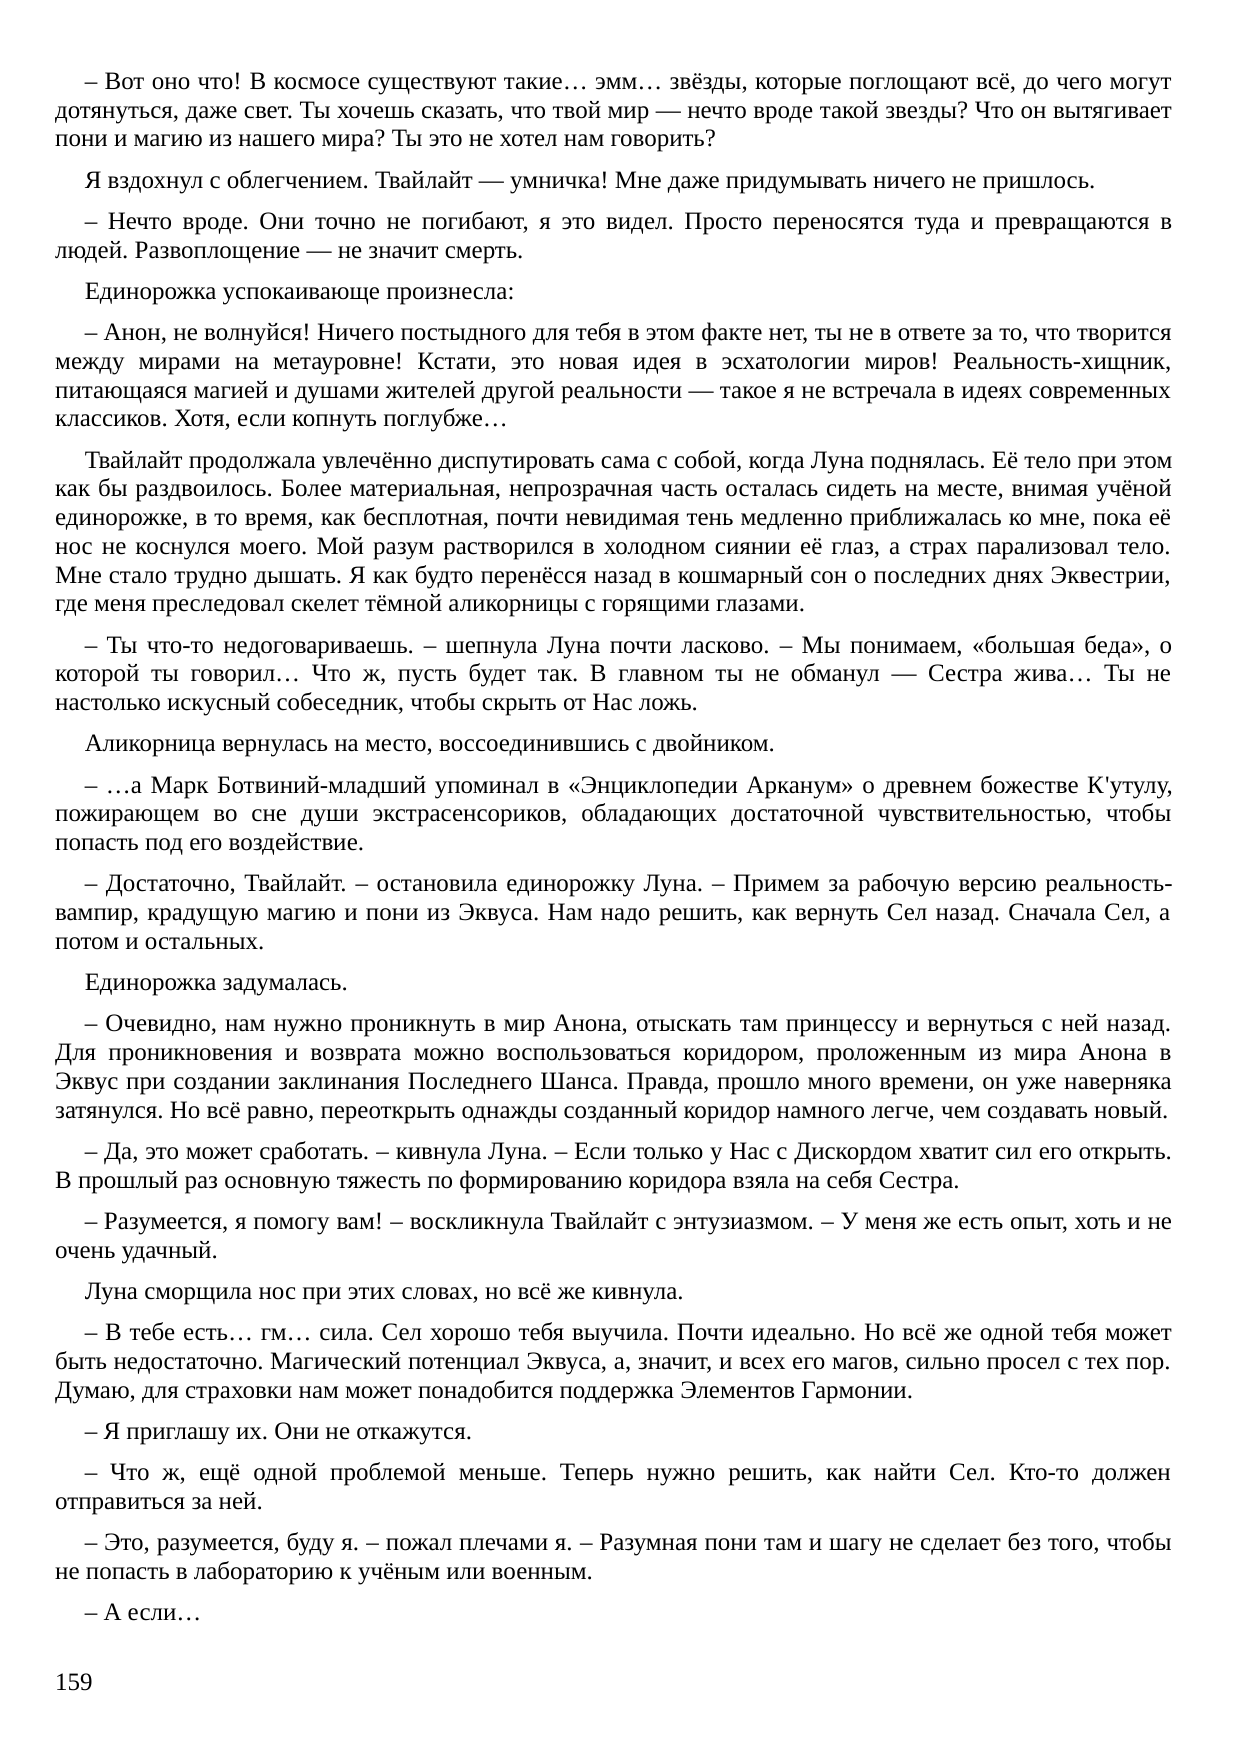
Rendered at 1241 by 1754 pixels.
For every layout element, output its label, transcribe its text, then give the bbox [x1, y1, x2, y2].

text Единорожка успокаивающе произнесла: [55, 276, 1173, 305]
text – Это, разумеется, буду я. – пожал плечами я. – Разумная пони там и шагу не сделает без того, чтобы не попасть в лабораторию к учёным или военным. [55, 1527, 1173, 1585]
text – Ты что-то недоговариваешь. – шепнула Луна почти ласково. – Мы понимаем, «большая беда», о которой ты говорил… Что ж, пусть будет так. В главном ты не обманул — Сестра жива… Ты не настолько искусный собеседник, чтобы скрыть от Нас ложь. [55, 630, 1173, 716]
text – Нечто вроде. Они точно не погибают, я это видел. Просто переносятся туда и превращаются в людей. Развоплощение — не значит смерть. [55, 206, 1173, 263]
text Я вздохнул с облегчением. Твайлайт — умничка! Мне даже придумывать ничего не пришлось. [55, 165, 1173, 193]
text – Разумеется, я помогу вам! – воскликнула Твайлайт с энтузиазмом. – У меня же есть опыт, хоть и не очень удачный. [55, 1206, 1173, 1263]
text – Вот оно что! В космосе существуют такие… эмм… звёзды, которые поглощают всё, до чего могут дотянуться, даже свет. Ты хочешь сказать, что твой мир — нечто вроде такой звезды? Что он вытягивает пони и магию из нашего мира? Ты это не хотел нам говорить? [55, 66, 1173, 152]
text – Анон, не волнуйся! Ничего постыдного для тебя в этом факте нет, ты не в ответе за то, что творится между мирами на метауровне! Кстати, это новая идея в эсхатологии миров! Реальность-хищник, питающаяся магией и душами жителей другой реальности — такое я не встречала в идеях современных классиков. Хотя, если копнуть поглубже… [55, 317, 1173, 432]
text – А если… [55, 1597, 1173, 1626]
text – Достаточно, Твайлайт. – остановила единорожку Луна. – Примем за рабочую версию реальность-вампир, крадущую магию и пони из Эквуса. Нам надо решить, как вернуть Сел назад. Сначала Сел, а потом и остальных. [55, 868, 1173, 955]
text – …а Марк Ботвиний-младший упоминал в «Энциклопедии Арканум» о древнем божестве К'утулу, пожирающем во сне души экстрасенсориков, обладающих достаточной чувствительностью, чтобы попасть под его воздействие. [55, 770, 1173, 856]
text Единорожка задумалась. [55, 967, 1173, 996]
text – Да, это может сработать. – кивнула Луна. – Если только у Нас с Дискордом хватит сил его открыть. В прошлый раз основную тяжесть по формированию коридора взяла на себя Сестра. [55, 1136, 1173, 1193]
text – Очевидно, нам нужно проникнуть в мир Анона, отыскать там принцессу и вернуться с ней назад. Для проникновения и возврата можно воспользоваться коридором, проложенным из мира Анона в Эквус при создании заклинания Последнего Шанса. Правда, прошло много времени, он уже наверняка затянулся. Но всё равно, переоткрыть однажды созданный коридор намного легче, чем создавать новый. [55, 1008, 1173, 1123]
text – Что ж, ещё одной проблемой меньше. Теперь нужно решить, как найти Сел. Кто-то должен отправиться за ней. [55, 1457, 1173, 1515]
text Аликорница вернулась на место, воссоединившись с двойником. [55, 728, 1173, 757]
text – Я приглашу их. Они не откажутся. [55, 1416, 1173, 1445]
text Луна сморщила нос при этих словах, но всё же кивнула. [55, 1276, 1173, 1305]
text – В тебе есть… гм… сила. Сел хорошо тебя выучила. Почти идеально. Но всё же одной тебя может быть недостаточно. Магический потенциал Эквуса, а, значит, и всех его магов, сильно просел с тех пор. Думаю, для страховки нам может понадобится поддержка Элементов Гармонии. [55, 1317, 1173, 1403]
text Твайлайт продолжала увлечённо диспутировать сама с собой, когда Луна поднялась. Её тело при этом как бы раздвоилось. Более материальная, непрозрачная часть осталась сидеть на месте, внимая учёной единорожке, в то время, как бесплотная, почти невидимая тень медленно приближалась ко мне, пока её нос не коснулся моего. Мой разум растворился в холодном сиянии её глаз, а страх парализовал тело. Мне стало трудно дышать. Я как будто перенёсся назад в кошмарный сон о последних днях Эквестрии, где меня преследовал скелет тёмной аликорницы с горящими глазами. [55, 445, 1173, 617]
